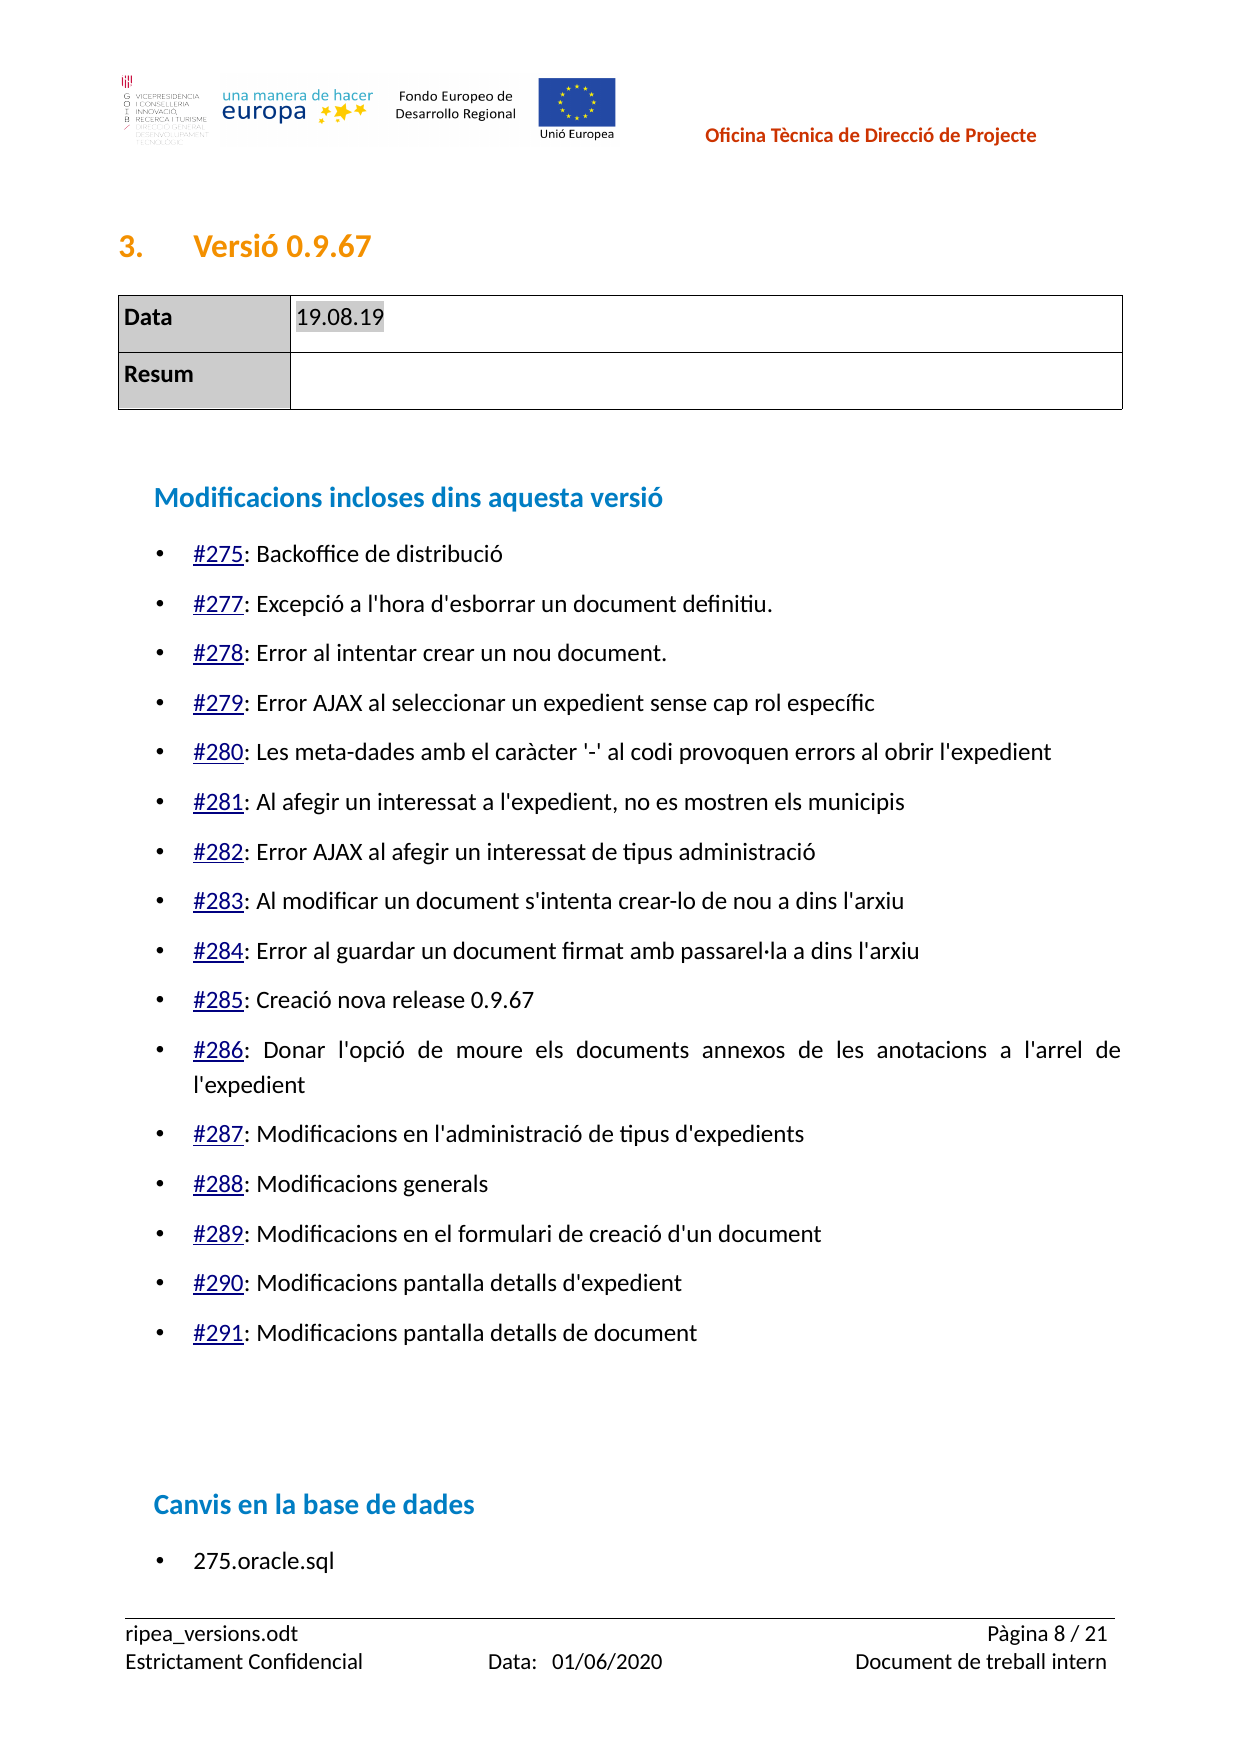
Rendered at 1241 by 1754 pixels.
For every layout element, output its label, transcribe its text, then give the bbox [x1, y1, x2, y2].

subtitle Versió 0.9.67 [118, 225, 1122, 266]
list #289: Modificacions en el formulari de creació d'un document [156, 1218, 1122, 1248]
list #286: Donar l'opció de moure els documents annexos de les anotacions a l'arrel de l'expedient [156, 1034, 1122, 1099]
list #287: Modificacions en l'administració de tipus d'expedients [156, 1118, 1122, 1149]
picture [118, 73, 213, 147]
list #275: Backoffice de distribució [156, 538, 1122, 569]
list #285: Creació nova release 0.9.67 [156, 984, 1122, 1015]
list #291: Modificacions pantalla detalls de document [156, 1317, 1122, 1347]
table_header Data [119, 296, 290, 352]
list 275.oracle.sql [156, 1546, 1122, 1576]
table_cell [291, 353, 1122, 408]
list #281: Al afegir un interessat a l'expedient, no es mostren els municipis [156, 786, 1122, 817]
table_header 19.08.19 [291, 296, 1122, 352]
list #279: Error AJAX al seleccionar un expedient sense cap rol específic [156, 687, 1122, 717]
list #283: Al modificar un document s'intenta crear-lo de nou a dins l'arxiu [156, 885, 1122, 916]
list #284: Error al guardar un document firmat amb passarel·la a dins l'arxiu [156, 935, 1122, 965]
list #290: Modificacions pantalla detalls d'expedient [156, 1267, 1122, 1298]
picture [219, 73, 621, 147]
subtitle Canvis en la base de dades [153, 1486, 1122, 1522]
list #282: Error AJAX al afegir un interessat de tipus administració [156, 836, 1122, 866]
table_cell Resum [119, 353, 290, 408]
list #278: Error al intentar crear un nou document. [156, 637, 1122, 668]
subtitle Modificacions incloses dins aquesta versió [153, 479, 1122, 514]
list #280: Les meta-dades amb el caràcter '-' al codi provoquen errors al obrir l'expedient [156, 736, 1122, 767]
list #277: Excepció a l'hora d'esborrar un document definitiu. [156, 588, 1122, 618]
list #288: Modificacions generals [156, 1168, 1122, 1199]
